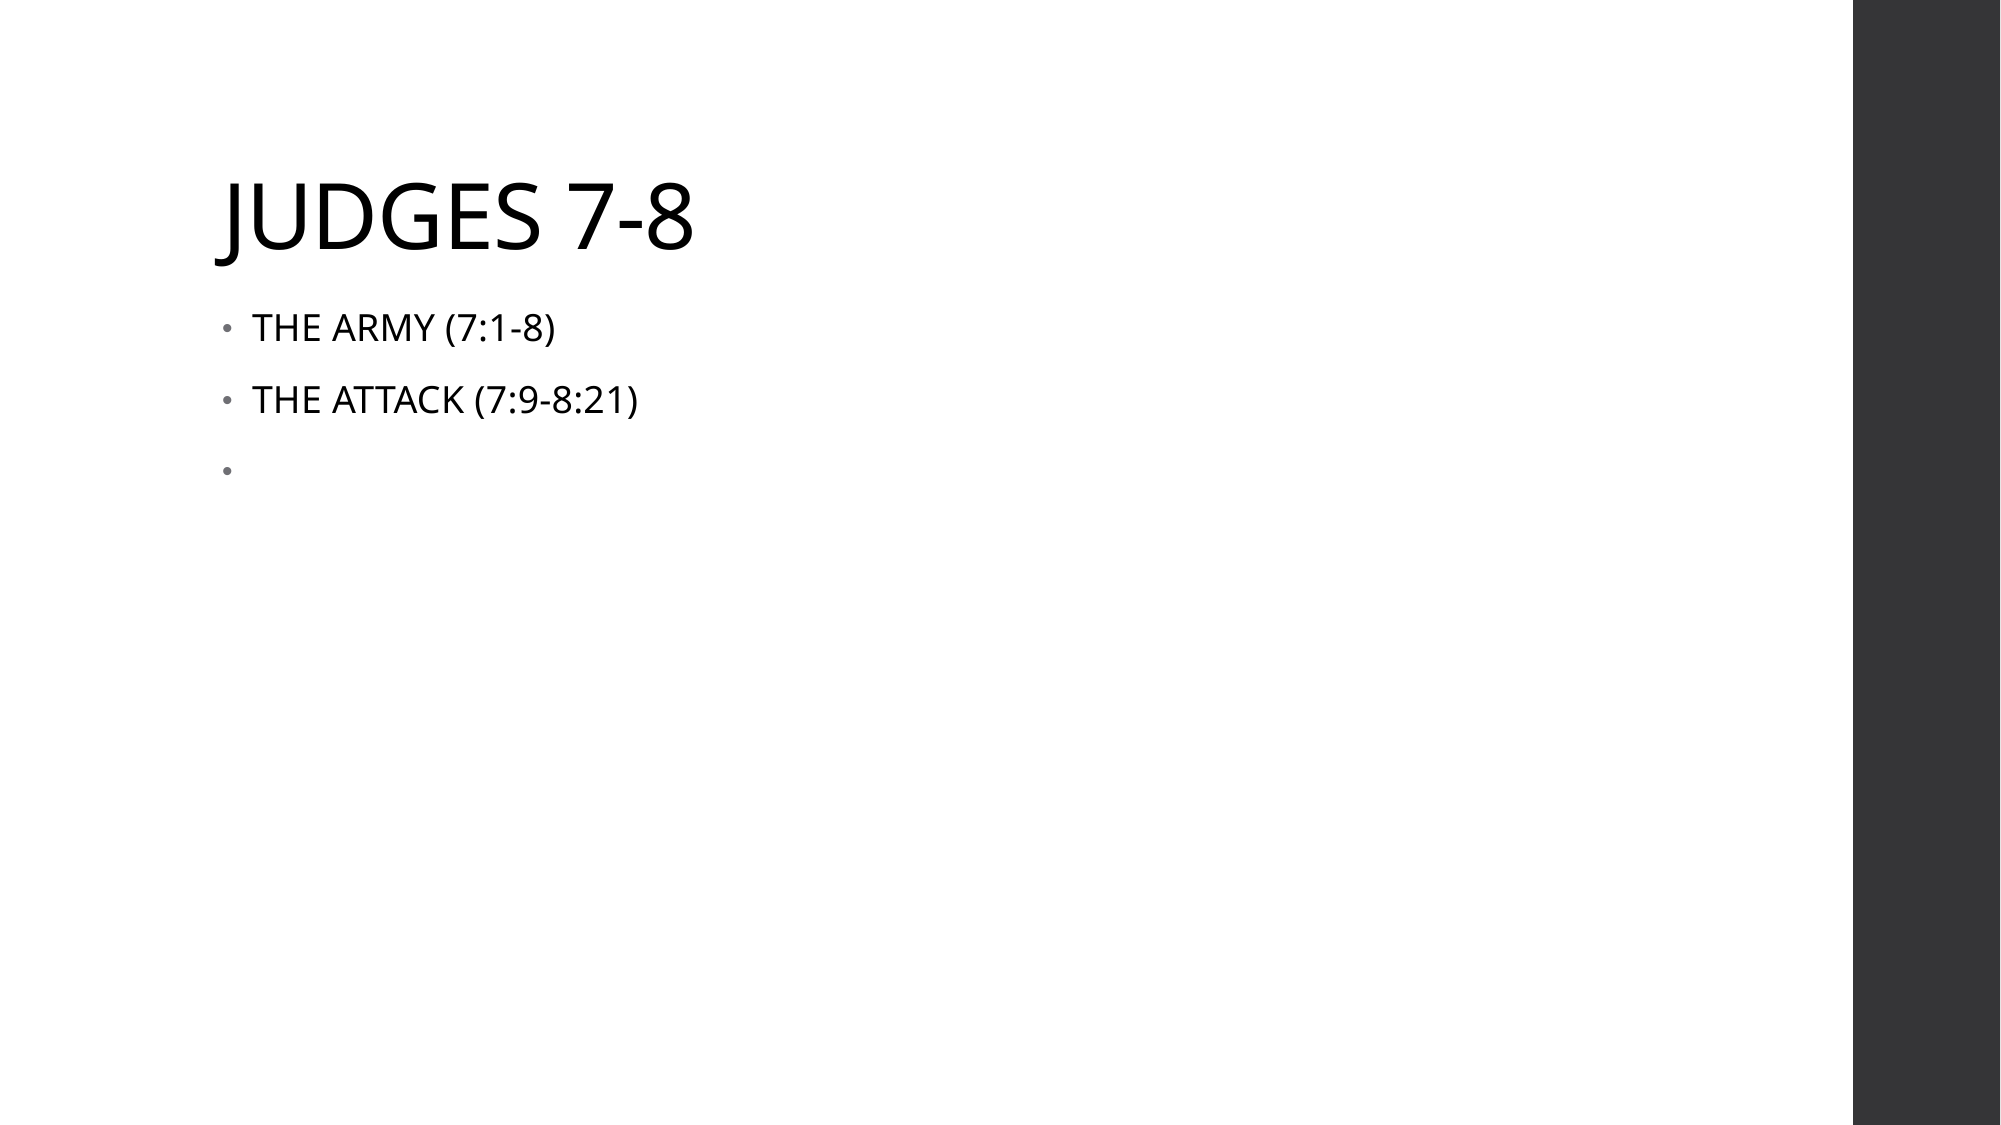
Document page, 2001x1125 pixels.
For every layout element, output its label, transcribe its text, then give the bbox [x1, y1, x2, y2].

title JUDGES 7-8 [206, 60, 1797, 278]
list THE ARMY (7:1-8) THE ATTACK (7:9-8:21) [206, 299, 1617, 1014]
